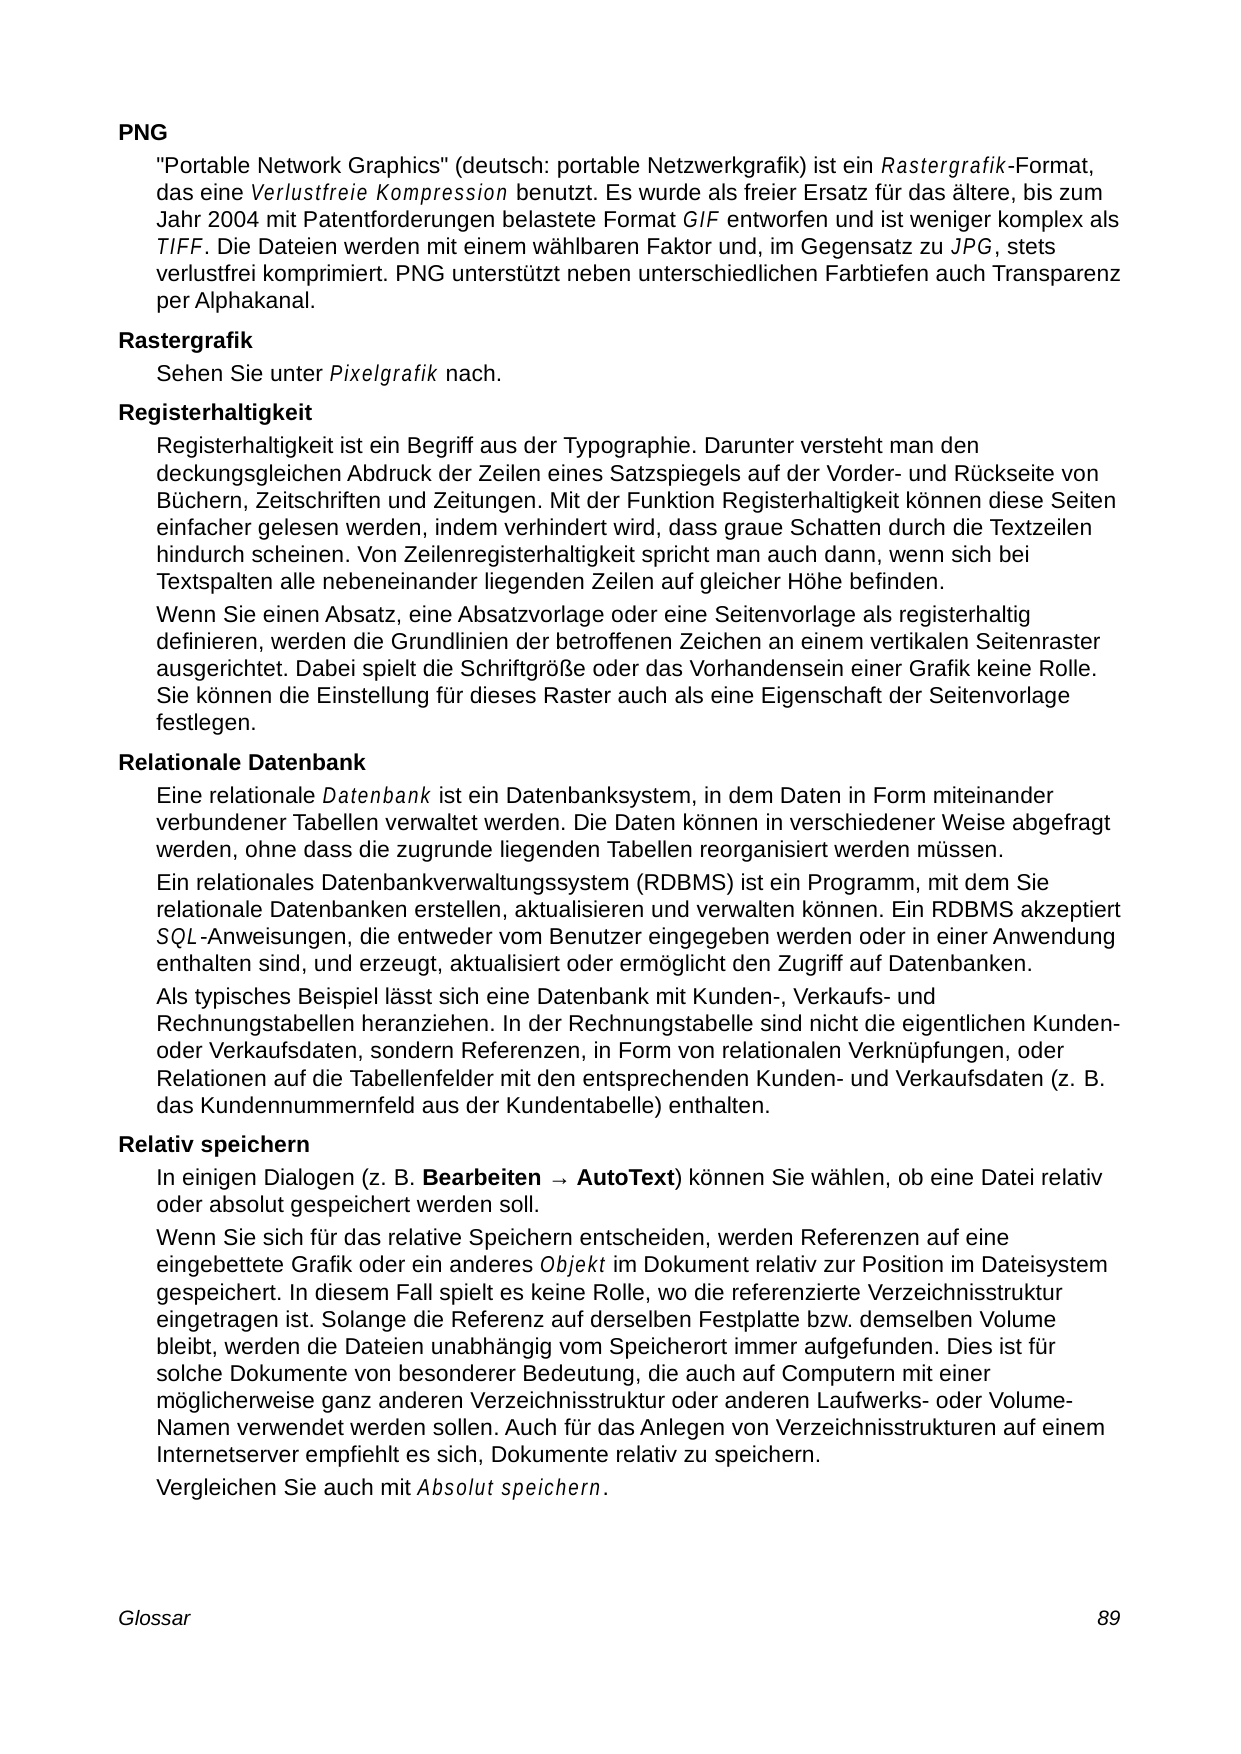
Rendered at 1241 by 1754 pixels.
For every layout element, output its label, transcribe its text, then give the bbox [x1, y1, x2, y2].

list Relationale Datenbank [118, 748, 1122, 775]
text Registerhaltigkeit ist ein Begriff aus der Typographie. Darunter versteht man den deckungsgleichen Abdruck der Zeilen eines Satzspiegels auf der Vorder- und Rückseite von Büchern, Zeitschriften und Zeitungen. Mit der Funktion Registerhaltigkeit können diese Seiten einfacher gelesen werden, indem verhindert wird, dass graue Schatten durch die Textzeilen hindurch scheinen. Von Zeilenregisterhaltigkeit spricht man auch dann, wenn sich bei Textspalten alle nebeneinander liegenden Zeilen auf gleicher Höhe befinden. [156, 432, 1122, 594]
list Rastergrafik [118, 326, 1122, 353]
text Als typisches Beispiel lässt sich eine Datenbank mit Kunden-, Verkaufs- und Rechnungstabellen heranziehen. In der Rechnungstabelle sind nicht die eigentlichen Kunden- oder Verkaufsdaten, sondern Referenzen, in Form von relationalen Verknüpfungen, oder Relationen auf die Tabellenfelder mit den entsprechenden Kunden- und Verkaufsdaten (z. B. das Kundennummernfeld aus der Kundentabelle) enthalten. [156, 983, 1122, 1118]
text Wenn Sie einen Absatz, eine Absatzvorlage oder eine Seitenvorlage als registerhaltig definieren, werden die Grundlinien der betroffenen Zeichen an einem vertikalen Seitenraster ausgerichtet. Dabei spielt die Schriftgröße oder das Vorhandensein einer Grafik keine Rolle. Sie können die Einstellung für dieses Raster auch als eine Eigenschaft der Seitenvorlage festlegen. [156, 600, 1122, 736]
text "Portable Network Graphics" (deutsch: portable Netzwerkgrafik) ist ein Rastergrafik-Format, das eine Verlustfreie Kompression benutzt. Es wurde als freier Ersatz für das ältere, bis zum Jahr 2004 mit Patentforderungen belastete Format GIF entworfen und ist weniger komplex als TIFF. Die Dateien werden mit einem wählbaren Faktor und, im Gegensatz zu JPG, stets verlustfrei komprimiert. PNG unterstützt neben unterschiedlichen Farbtiefen auch Transparenz per Alphakanal. [156, 151, 1122, 314]
text In einigen Dialogen (z. B. Bearbeiten → AutoText) können Sie wählen, ob eine Datei relativ oder absolut gespeichert werden soll. [156, 1163, 1122, 1218]
text Vergleichen Sie auch mit Absolut speichern. [156, 1473, 1122, 1500]
list PNG [118, 118, 1122, 145]
list Relativ speichern [118, 1131, 1122, 1158]
text Wenn Sie sich für das relative Speichern entscheiden, werden Referenzen auf eine eingebettete Grafik oder ein anderes Objekt im Dokument relativ zur Position im Dateisystem gespeichert. In diesem Fall spielt es keine Rolle, wo die referenzierte Verzeichnisstruktur eingetragen ist. Solange die Referenz auf derselben Festplatte bzw. demselben Volume bleibt, werden die Dateien unabhängig vom Speicherort immer aufgefunden. Dies ist für solche Dokumente von besonderer Bedeutung, die auch auf Computern mit einer möglicherweise ganz anderen Verzeichnisstruktur oder anderen Laufwerks- oder Volume-Namen verwendet werden sollen. Auch für das Anlegen von Verzeichnisstrukturen auf einem Internetserver empfiehlt es sich, Dokumente relativ zu speichern. [156, 1224, 1122, 1467]
text Sehen Sie unter Pixelgrafik nach. [156, 359, 1122, 386]
list Registerhaltigkeit [118, 399, 1122, 426]
text Eine relationale Datenbank ist ein Datenbanksystem, in dem Daten in Form miteinander verbundener Tabellen verwaltet werden. Die Daten können in verschiedener Weise abgefragt werden, ohne dass die zugrunde liegenden Tabellen reorganisiert werden müssen. [156, 781, 1122, 862]
text Ein relationales Datenbankverwaltungssystem (RDBMS) ist ein Programm, mit dem Sie relationale Datenbanken erstellen, aktualisieren und verwalten können. Ein RDBMS akzeptiert SQL-Anweisungen, die entweder vom Benutzer eingegeben werden oder in einer Anwendung enthalten sind, und erzeugt, aktualisiert oder ermöglicht den Zugriff auf Datenbanken. [156, 868, 1122, 977]
